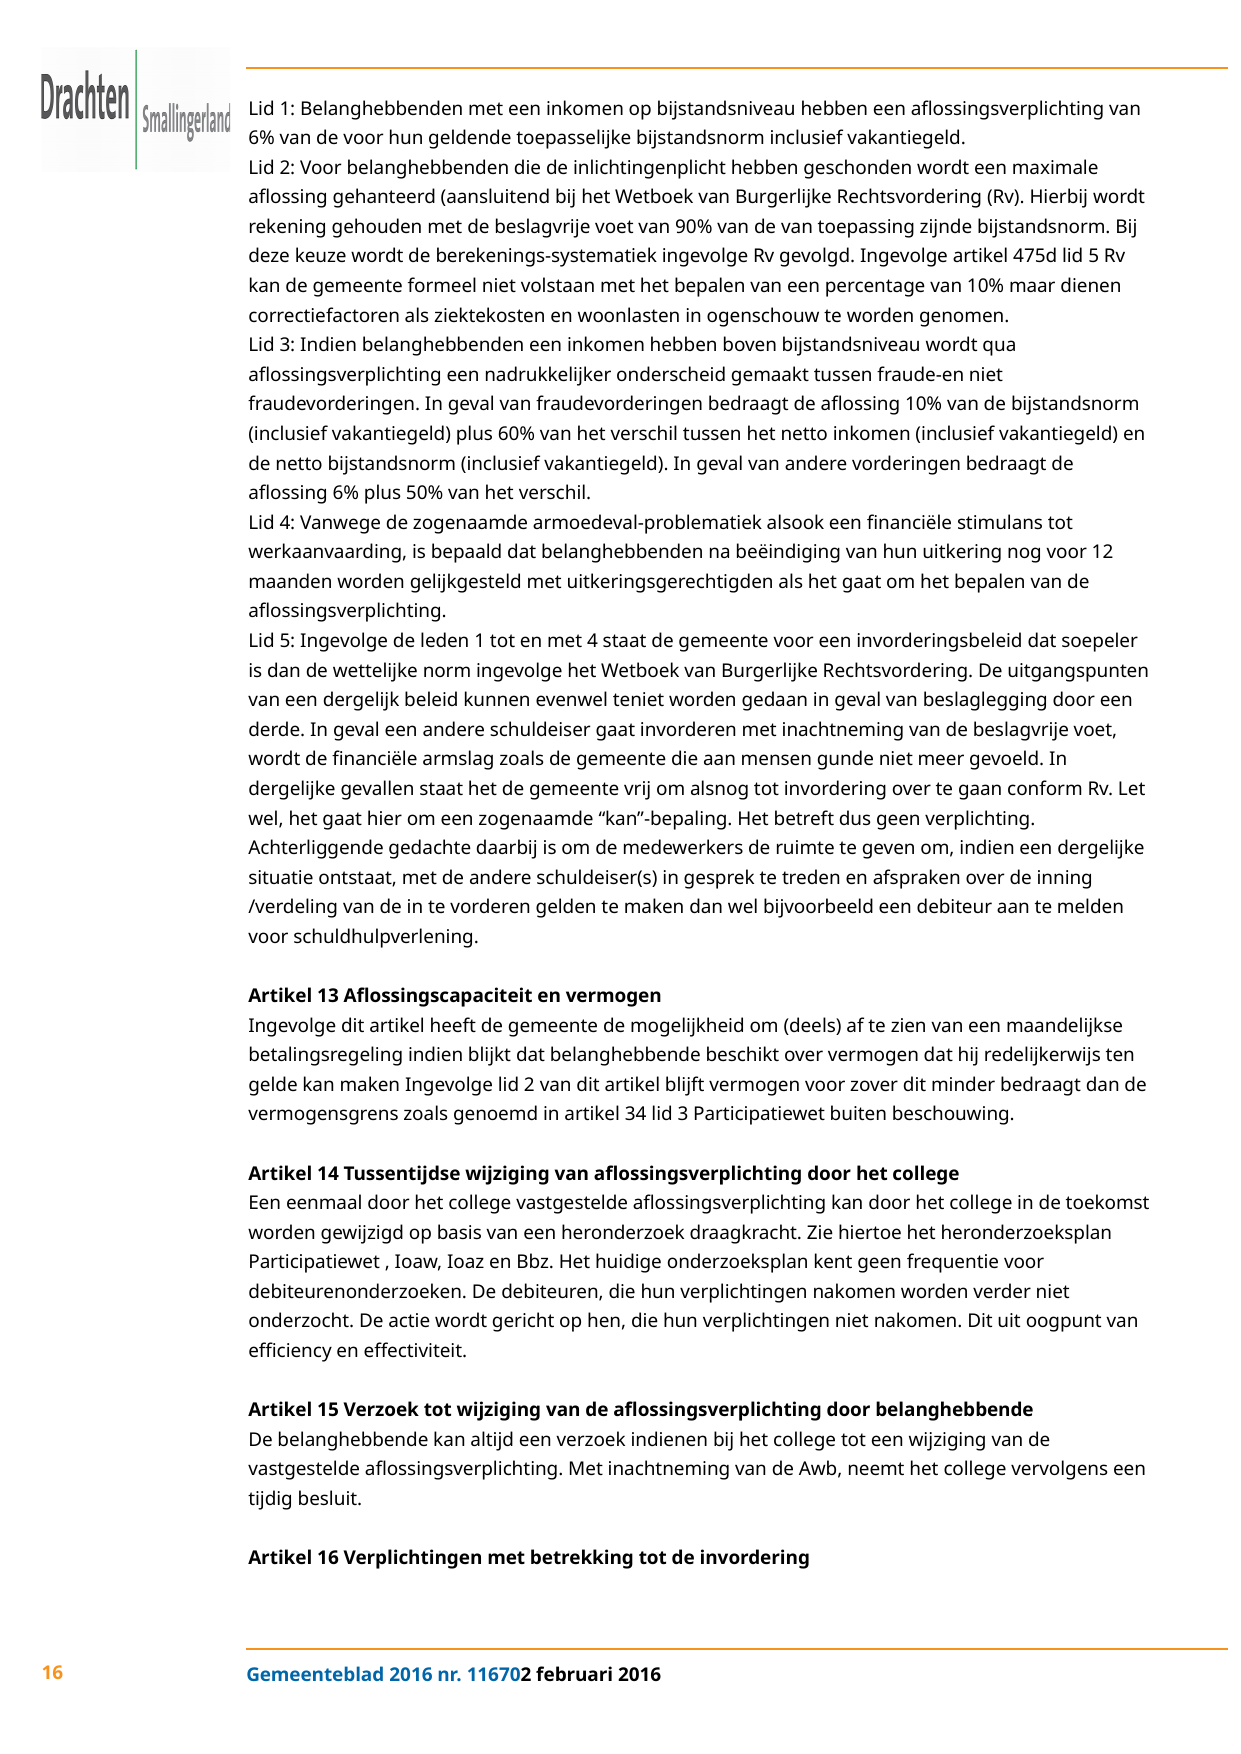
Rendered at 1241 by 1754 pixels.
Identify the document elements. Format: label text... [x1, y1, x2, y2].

text Lid 3: Indien belanghebbenden een inkomen hebben boven bijstandsniveau wordt qua aflossingsverplichting een nadrukkelijker onderscheid gemaakt tussen fraude-en niet fraudevorderingen. In geval van fraudevorderingen bedraagt de aflossing 10% van de bijstandsnorm (inclusief vakantiegeld) plus 60% van het verschil tussen het netto inkomen (inclusief vakantiegeld) en de netto bijstandsnorm (inclusief vakantiegeld). In geval van andere vorderingen bedraagt de aflossing 6% plus 50% van het verschil. [248, 331, 1152, 505]
text Artikel 16 Verplichtingen met betrekking tot de invordering [248, 1544, 1152, 1570]
text Lid 2: Voor belanghebbenden die de inlichtingenplicht hebben geschonden wordt een maximale aflossing gehanteerd (aansluitend bij het Wetboek van Burgerlijke Rechtsvordering (Rv). Hierbij wordt rekening gehouden met de beslagvrije voet van 90% van de van toepassing zijnde bijstandsnorm. Bij deze keuze wordt de berekenings-systematiek ingevolge Rv gevolgd. Ingevolge artikel 475d lid 5 Rv kan de gemeente formeel niet volstaan met het bepalen van een percentage van 10% maar dienen correctiefactoren als ziektekosten en woonlasten in ogenschouw te worden genomen. [248, 154, 1152, 328]
picture [41, 47, 231, 172]
text Artikel 14 Tussentijdse wijziging van aflossingsverplichting door het college [248, 1160, 1152, 1186]
text Lid 4: Vanwege de zogenaamde armoedeval-problematiek alsook een financiële stimulans tot werkaanvaarding, is bepaald dat belanghebbenden na beëindiging van hun uitkering nog voor 12 maanden worden gelijkgesteld met uitkeringsgerechtigden als het gaat om het bepalen van de aflossingsverplichting. [248, 509, 1152, 623]
text Artikel 13 Aflossingscapaciteit en vermogen [248, 982, 1152, 1008]
text Lid 5: Ingevolge de leden 1 tot en met 4 staat de gemeente voor een invorderingsbeleid dat soepeler is dan de wettelijke norm ingevolge het Wetboek van Burgerlijke Rechtsvordering. De uitgangspunten van een dergelijk beleid kunnen evenwel teniet worden gedaan in geval van beslaglegging door een derde. In geval een andere schuldeiser gaat invorderen met inachtneming van de beslagvrije voet, wordt de financiële armslag zoals de gemeente die aan mensen gunde niet meer gevoeld. In dergelijke gevallen staat het de gemeente vrij om alsnog tot invordering over te gaan conform Rv. Let wel, het gaat hier om een zogenaamde “kan”-bepaling. Het betreft dus geen verplichting. Achterliggende gedachte daarbij is om de medewerkers de ruimte te geven om, indien een dergelijke situatie ontstaat, met de andere schuldeiser(s) in gesprek te treden en afspraken over de inning /verdeling van de in te vorderen gelden te maken dan wel bijvoorbeeld een debiteur aan te melden voor schuldhulpverlening. [248, 627, 1152, 949]
text Een eenmaal door het college vastgestelde aflossingsverplichting kan door het college in de toekomst worden gewijzigd op basis van een heronderzoek draagkracht. Zie hiertoe het heronderzoeksplan Participatiewet , Ioaw, Ioaz en Bbz. Het huidige onderzoeksplan kent geen frequentie voor debiteurenonderzoeken. De debiteuren, die hun verplichtingen nakomen worden verder niet onderzocht. De actie wordt gericht op hen, die hun verplichtingen niet nakomen. Dit uit oogpunt van efficiency en effectiviteit. [248, 1189, 1152, 1363]
text De belanghebbende kan altijd een verzoek indienen bij het college tot een wijziging van de vastgestelde aflossingsverplichting. Met inachtneming van de Awb, neemt het college vervolgens een tijdig besluit. [248, 1426, 1152, 1511]
text Lid 1: Belanghebbenden met een inkomen op bijstandsniveau hebben een aflossingsverplichting van 6% van de voor hun geldende toepasselijke bijstandsnorm inclusief vakantiegeld. [248, 95, 1152, 150]
text Ingevolge dit artikel heeft de gemeente de mogelijkheid om (deels) af te zien van een maandelijkse betalingsregeling indien blijkt dat belanghebbende beschikt over vermogen dat hij redelijkerwijs ten gelde kan maken Ingevolge lid 2 van dit artikel blijft vermogen voor zover dit minder bedraagt dan de vermogensgrens zoals genoemd in artikel 34 lid 3 Participatiewet buiten beschouwing. [248, 1012, 1152, 1126]
text Artikel 15 Verzoek tot wijziging van de aflossingsverplichting door belanghebbende [248, 1396, 1152, 1422]
